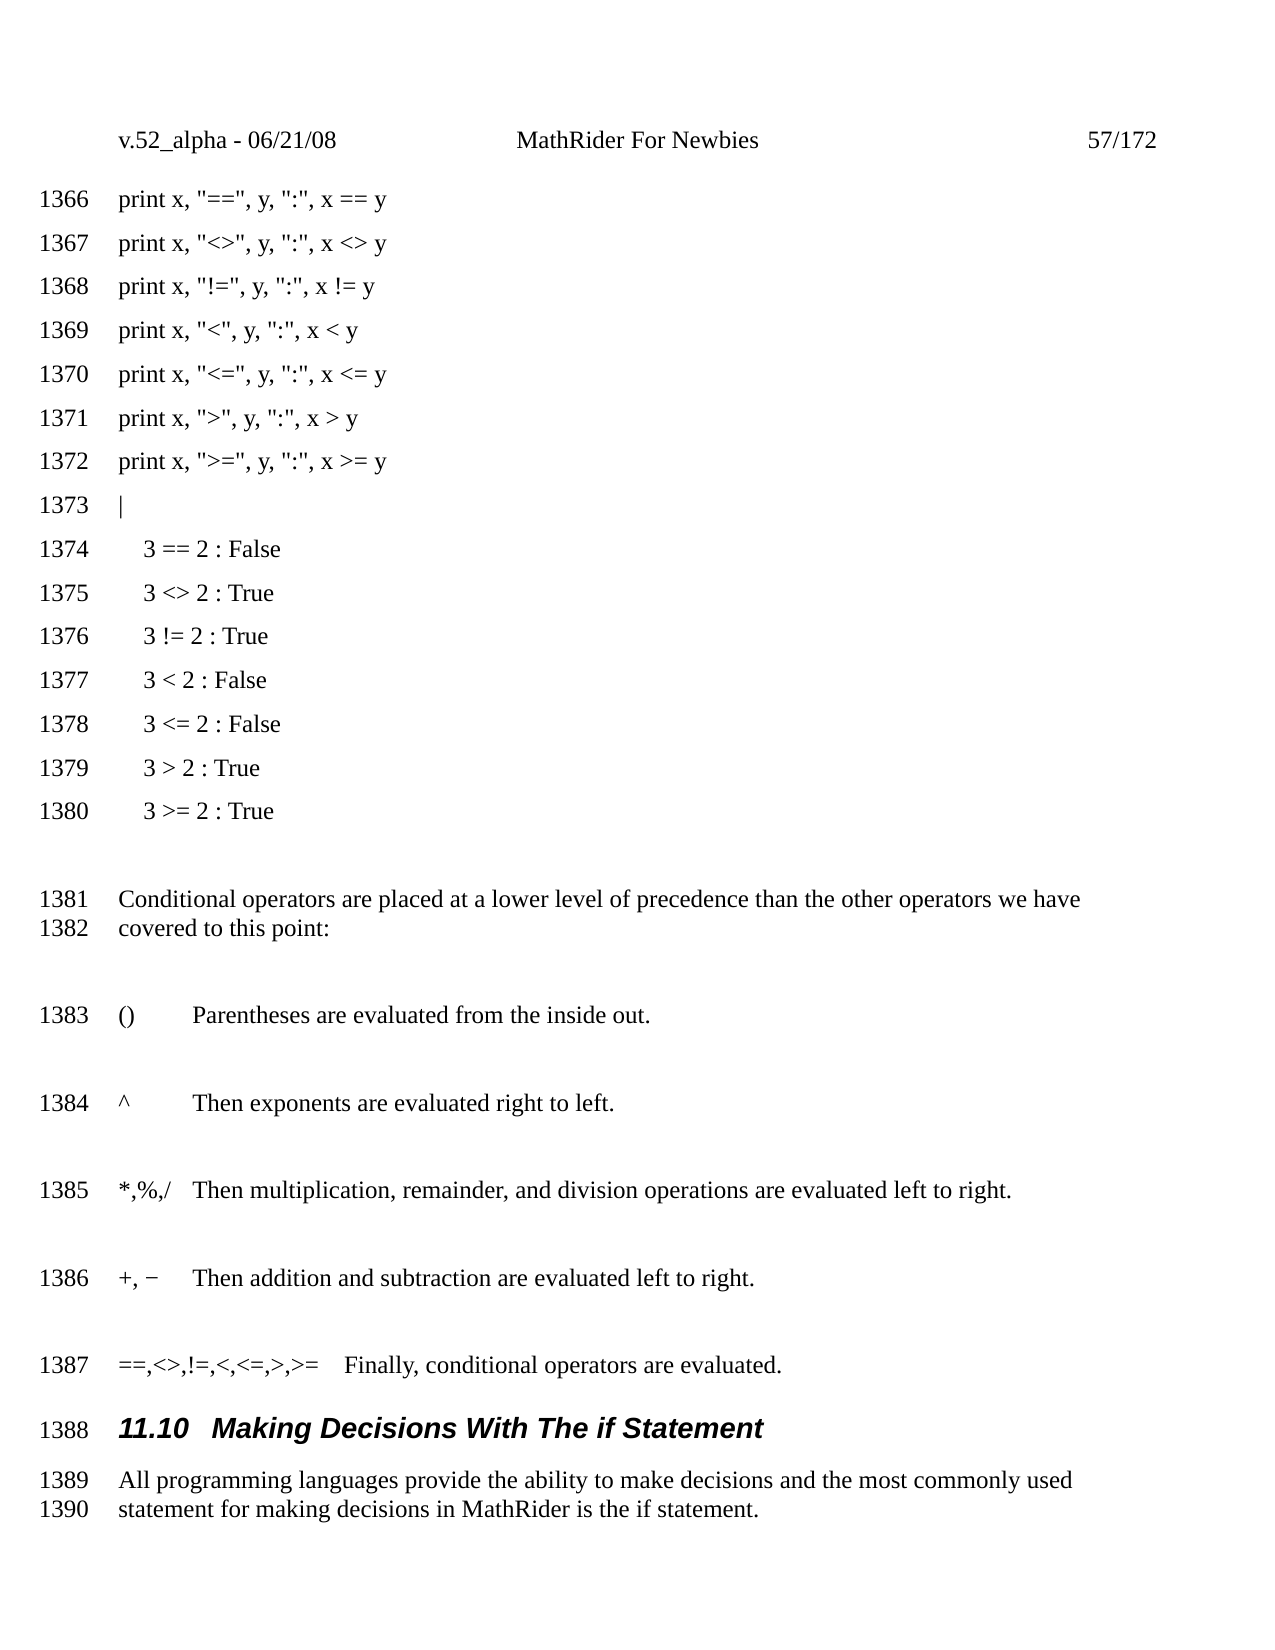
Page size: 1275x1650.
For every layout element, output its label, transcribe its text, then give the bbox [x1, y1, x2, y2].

text 3 <> 2 : True [118, 578, 1157, 606]
text print x, "==", y, ":", x == y [118, 184, 1157, 213]
text 3 == 2 : False [118, 534, 1157, 563]
text 3 < 2 : False [118, 665, 1157, 694]
text print x, "!=", y, ":", x != y [118, 271, 1157, 300]
text print x, ">=", y, ":", x >= y [118, 446, 1157, 475]
text *,%,/ Then multiplication, remainder, and division operations are evaluated left to right. [118, 1175, 1157, 1204]
text () Parentheses are evaluated from the inside out. [118, 1000, 1157, 1029]
text 3 != 2 : True [118, 621, 1157, 650]
text print x, ">", y, ":", x > y [118, 403, 1157, 431]
text Conditional operators are placed at a lower level of precedence than the other operators we have covered to this point: [118, 884, 1157, 941]
text +, − Then addition and subtraction are evaluated left to right. [118, 1263, 1157, 1291]
text ==,<>,!=,<,<=,>,>= Finally, conditional operators are evaluated. [118, 1350, 1157, 1379]
text 3 <= 2 : False [118, 709, 1157, 738]
text print x, "<", y, ":", x < y [118, 315, 1157, 344]
text print x, "<>", y, ":", x <> y [118, 228, 1157, 256]
text | [118, 490, 1157, 519]
text All programming languages provide the ability to make decisions and the most commonly used statement for making decisions in MathRider is the if statement. [118, 1465, 1157, 1522]
text ^ Then exponents are evaluated right to left. [118, 1088, 1157, 1116]
text 3 >= 2 : True [118, 796, 1157, 825]
text 3 > 2 : True [118, 753, 1157, 781]
subtitle Making Decisions With The if Statement [118, 1411, 1157, 1445]
text print x, "<=", y, ":", x <= y [118, 359, 1157, 388]
